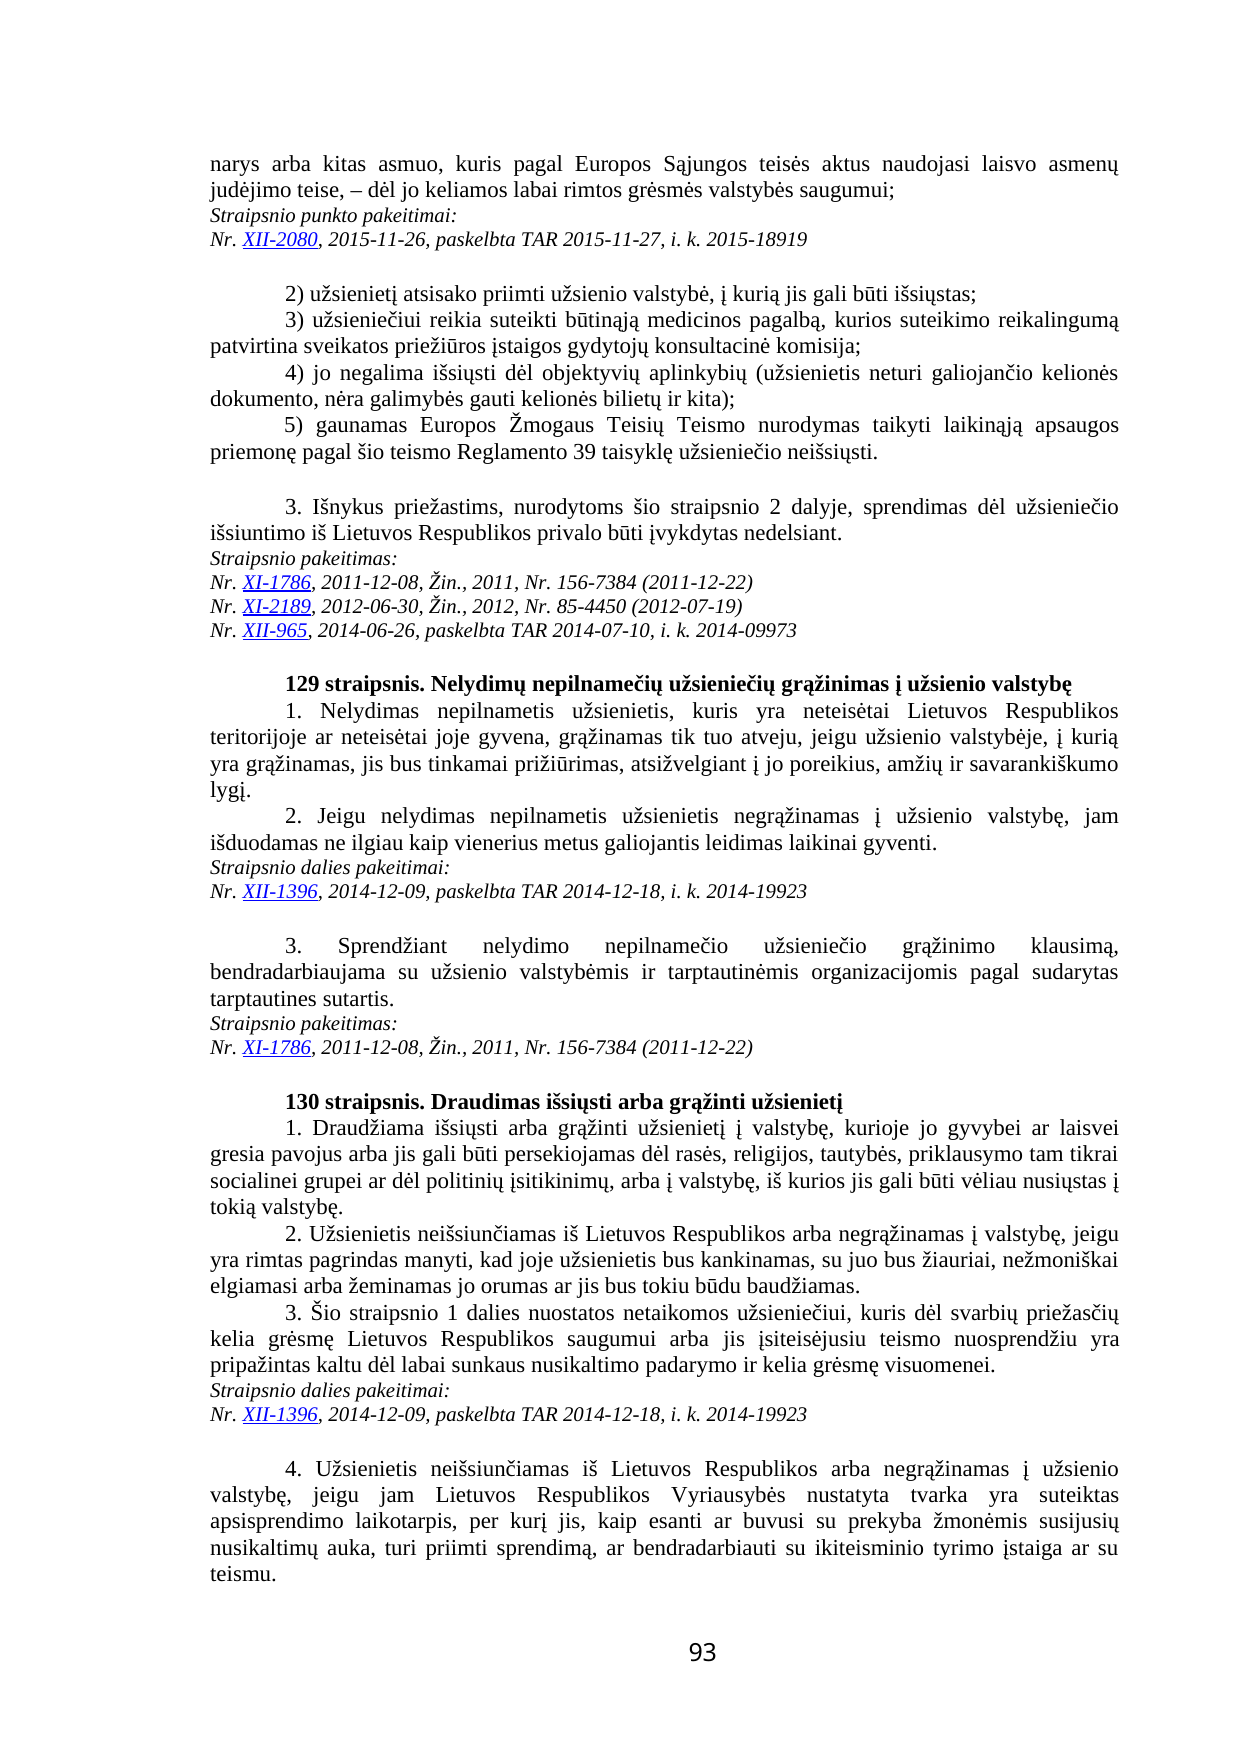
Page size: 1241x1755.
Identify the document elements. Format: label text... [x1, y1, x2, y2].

text Straipsnio pakeitimas: [210, 546, 1120, 569]
text Nr. XII-1396, 2014-12-09, paskelbta TAR 2014-12-18, i. k. 2014-19923 [210, 879, 1120, 903]
text Straipsnio dalies pakeitimai: [210, 1378, 1120, 1402]
text 4) jo negalima išsiųsti dėl objektyvių aplinkybių (užsienietis neturi galiojančio kelionės dokumento, nėra galimybės gauti kelionės bilietų ir kita); [210, 359, 1120, 411]
text 2) užsienietį atsisako priimti užsienio valstybė, į kurią jis gali būti išsiųstas; [210, 279, 1120, 306]
text 129 straipsnis. Nelydimų nepilnamečių užsieniečių grąžinimas į užsienio valstybę [285, 671, 1120, 697]
text 3. Šio straipsnio 1 dalies nuostatos netaikomos užsieniečiui, kuris dėl svarbių priežasčių kelia grėsmę Lietuvos Respublikos saugumui arba jis įsiteisėjusiu teismo nuosprendžiu yra pripažintas kaltu dėl labai sunkaus nusikaltimo padarymo ir kelia grėsmę visuomenei. [210, 1299, 1120, 1378]
text narys arba kitas asmuo, kuris pagal Europos Sąjungos teisės aktus naudojasi laisvo asmenų judėjimo teise, – dėl jo keliamos labai rimtos grėsmės valstybės saugumui; [210, 150, 1120, 203]
text Nr. XI-1786, 2011-12-08, Žin., 2011, Nr. 156-7384 (2011-12-22) [210, 1035, 1120, 1059]
text 2. Užsienietis neišsiunčiamas iš Lietuvos Respublikos arba negrąžinamas į valstybę, jeigu yra rimtas pagrindas manyti, kad joje užsienietis bus kankinamas, su juo bus žiauriai, nežmoniškai elgiamasi arba žeminamas jo orumas ar jis bus tokiu būdu baudžiamas. [210, 1219, 1120, 1299]
text Straipsnio punkto pakeitimai: [210, 203, 1120, 227]
text Nr. XI-1786, 2011-12-08, Žin., 2011, Nr. 156-7384 (2011-12-22) [210, 569, 1120, 594]
text Straipsnio pakeitimas: [210, 1011, 1120, 1035]
text 4. Užsienietis neišsiunčiamas iš Lietuvos Respublikos arba negrąžinamas į užsienio valstybę, jeigu jam Lietuvos Respublikos Vyriausybės nustatyta tvarka yra suteiktas apsisprendimo laikotarpis, per kurį jis, kaip esanti ar buvusi su prekyba žmonėmis susijusių nusikaltimų auka, turi priimti sprendimą, ar bendradarbiauti su ikiteisminio tyrimo įstaiga ar su teismu. [210, 1454, 1120, 1586]
text 130 straipsnis. Draudimas išsiųsti arba grąžinti užsienietį [210, 1088, 1120, 1114]
text 1. Draudžiama išsiųsti arba grąžinti užsienietį į valstybę, kurioje jo gyvybei ar laisvei gresia pavojus arba jis gali būti persekiojamas dėl rasės, religijos, tautybės, priklausymo tam tikrai socialinei grupei ar dėl politinių įsitikinimų, arba į valstybę, iš kurios jis gali būti vėliau nusiųstas į tokią valstybę. [210, 1114, 1120, 1219]
text 3. Išnykus priežastims, nurodytoms šio straipsnio 2 dalyje, sprendimas dėl užsieniečio išsiuntimo iš Lietuvos Respublikos privalo būti įvykdytas nedelsiant. [210, 493, 1120, 546]
text Nr. XII-1396, 2014-12-09, paskelbta TAR 2014-12-18, i. k. 2014-19923 [210, 1402, 1120, 1426]
text Nr. XII-965, 2014-06-26, paskelbta TAR 2014-07-10, i. k. 2014-09973 [210, 618, 1120, 642]
text Nr. XI-2189, 2012-06-30, Žin., 2012, Nr. 85-4450 (2012-07-19) [210, 594, 1120, 618]
text 5) gaunamas Europos Žmogaus Teisių Teismo nurodymas taikyti laikinąją apsaugos priemonę pagal šio teismo Reglamento 39 taisyklę užsieniečio neišsiųsti. [210, 411, 1120, 464]
text 3) užsieniečiui reikia suteikti būtinąją medicinos pagalbą, kurios suteikimo reikalingumą patvirtina sveikatos priežiūros įstaigos gydytojų konsultacinė komisija; [210, 306, 1120, 359]
text 1. Nelydimas nepilnametis užsienietis, kuris yra neteisėtai Lietuvos Respublikos teritorijoje ar neteisėtai joje gyvena, grąžinamas tik tuo atveju, jeigu užsienio valstybėje, į kurią yra grąžinamas, jis bus tinkamai prižiūrimas, atsižvelgiant į jo poreikius, amžių ir savarankiškumo lygį. [210, 697, 1120, 802]
text Nr. XII-2080, 2015-11-26, paskelbta TAR 2015-11-27, i. k. 2015-18919 [210, 227, 1120, 251]
text 2. Jeigu nelydimas nepilnametis užsienietis negrąžinamas į užsienio valstybę, jam išduodamas ne ilgiau kaip vienerius metus galiojantis leidimas laikinai gyventi. [210, 802, 1120, 855]
text 3. Sprendžiant nelydimo nepilnamečio užsieniečio grąžinimo klausimą, bendradarbiaujama su užsienio valstybėmis ir tarptautinėmis organizacijomis pagal sudarytas tarptautines sutartis. [210, 932, 1120, 1011]
text Straipsnio dalies pakeitimai: [210, 855, 1120, 879]
